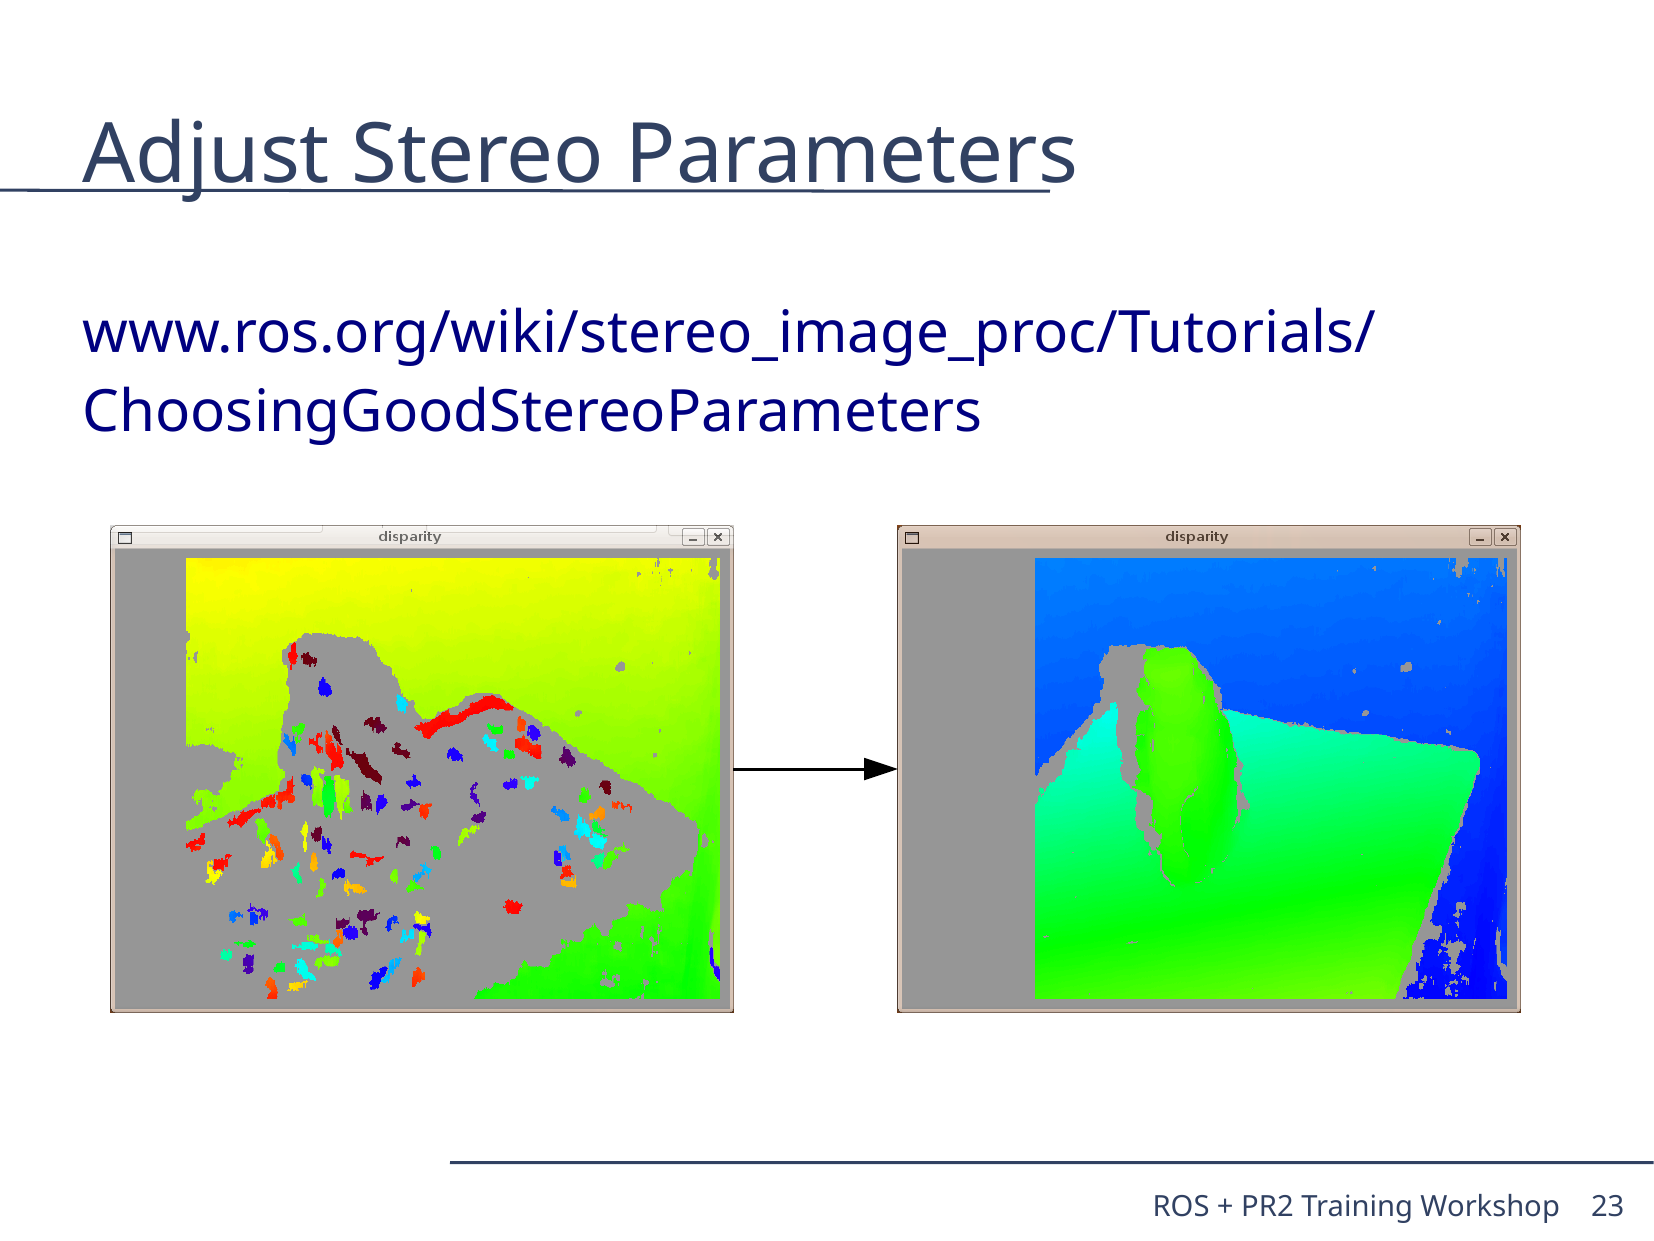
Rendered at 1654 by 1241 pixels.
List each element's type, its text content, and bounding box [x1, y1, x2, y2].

picture [110, 525, 734, 1013]
title Adjust Stereo Parameters [82, 75, 1571, 226]
picture [897, 525, 1521, 1013]
list www.ros.org/wiki/stereo_image_proc/Tutorials/ ChoosingGoodStereoParameters [82, 290, 1571, 638]
